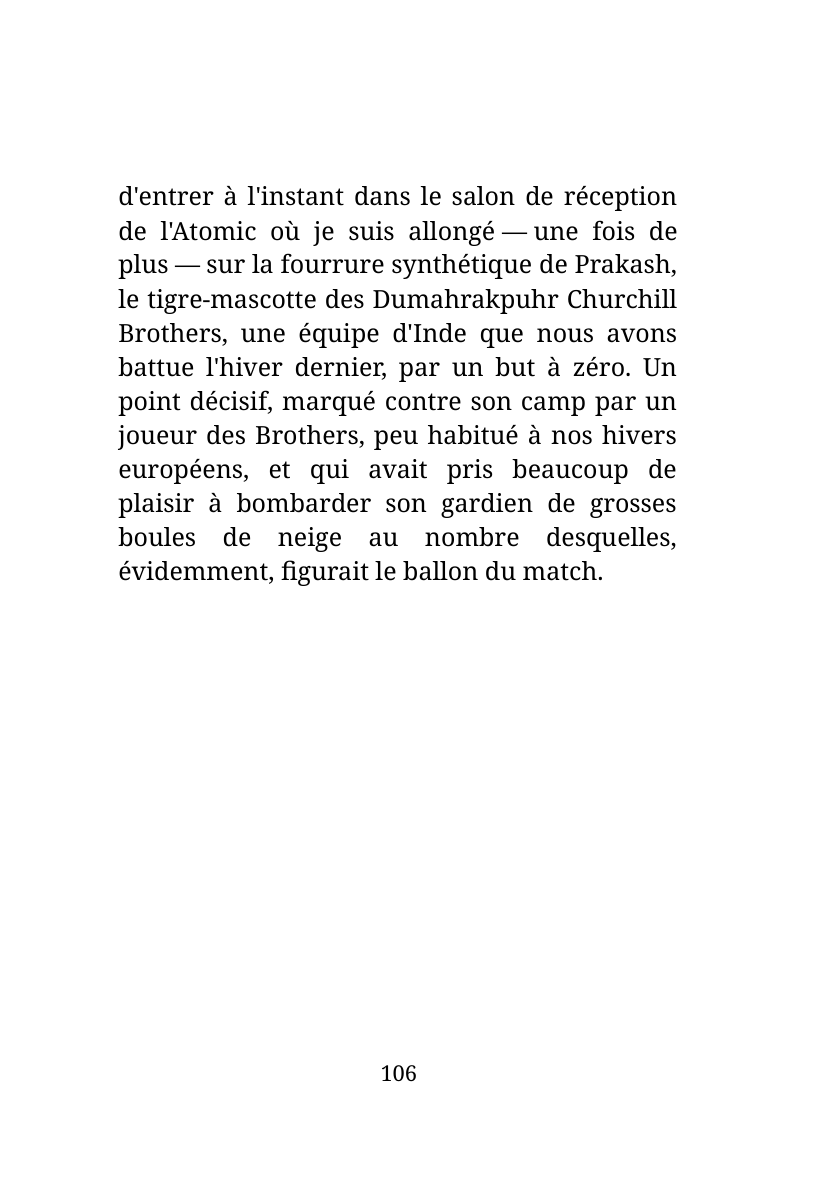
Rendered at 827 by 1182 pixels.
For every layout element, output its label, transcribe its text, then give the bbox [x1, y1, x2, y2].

text d'entrer à l'instant dans le salon de réception de l'Atomic où je suis allongé — une fois de plus — sur la fourrure synthétique de Prakash, le tigre-mascotte des Dumahrakpuhr Churchill Brothers, une équipe d'Inde que nous avons battue l'hiver dernier, par un but à zéro. Un point décisif, marqué contre son camp par un joueur des Brothers, peu habitué à nos hivers européens, et qui avait pris beaucoup de plaisir à bombarder son gardien de grosses boules de neige au nombre desquelles, évidemment, figurait le ballon du match. [118, 179, 677, 588]
